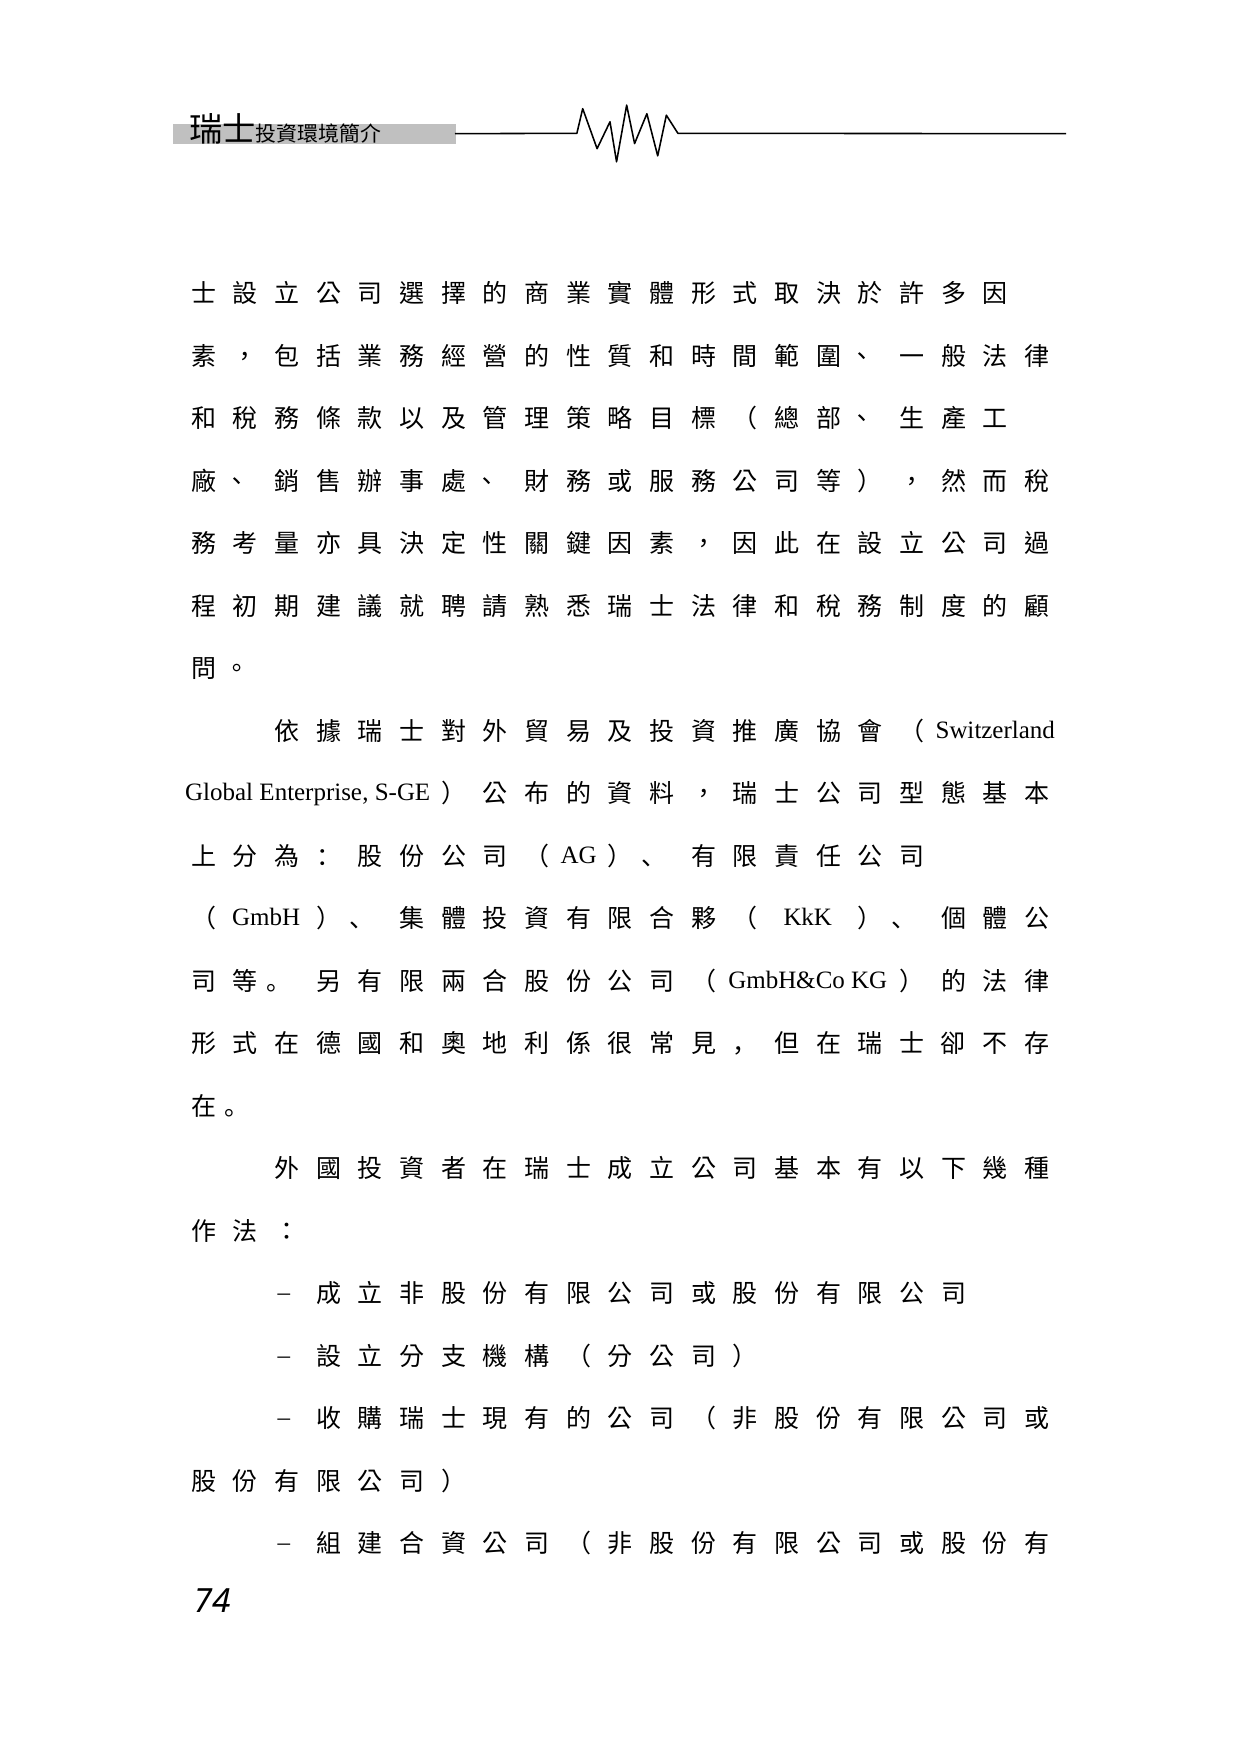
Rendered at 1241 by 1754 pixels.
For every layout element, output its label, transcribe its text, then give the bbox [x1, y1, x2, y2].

text 士設立公司選擇的商業實體形式取決於許多因素，包括業務經營的性質和時間範圍、一般法律和稅務條款以及管理策略目標（總部、生產工廠、銷售辦事處、財務或服務公司等），然而稅務考量亦具決定性關鍵因素，因此在設立公司過程初期建議就聘請熟悉瑞士法律和稅務制度的顧問。 [183, 250, 1058, 688]
text 依據瑞士對外貿易及投資推廣協會（Switzerland Global Enterprise, S-GE）公布的資料，瑞士公司型態基本上分為：股份公司（AG）、有限責任公司（GmbH）、集體投資有限合夥（KkK）、個體公司等。另有限兩合股份公司（GmbH&Co KG）的法律形式在德國和奧地利係很常見，但在瑞士卻不存在。 [183, 688, 1058, 1125]
text – 成立非股份有限公司或股份有限公司 [183, 1250, 1058, 1313]
text – 設立分支機構（分公司） [183, 1313, 1058, 1375]
text – 收購瑞士現有的公司（非股份有限公司或股份有限公司） [183, 1375, 1058, 1500]
text 外國投資者在瑞士成立公司基本有以下幾種作法： [183, 1125, 1058, 1250]
text – 組建合資公司（非股份有限公司或股份有 [183, 1500, 1058, 1563]
